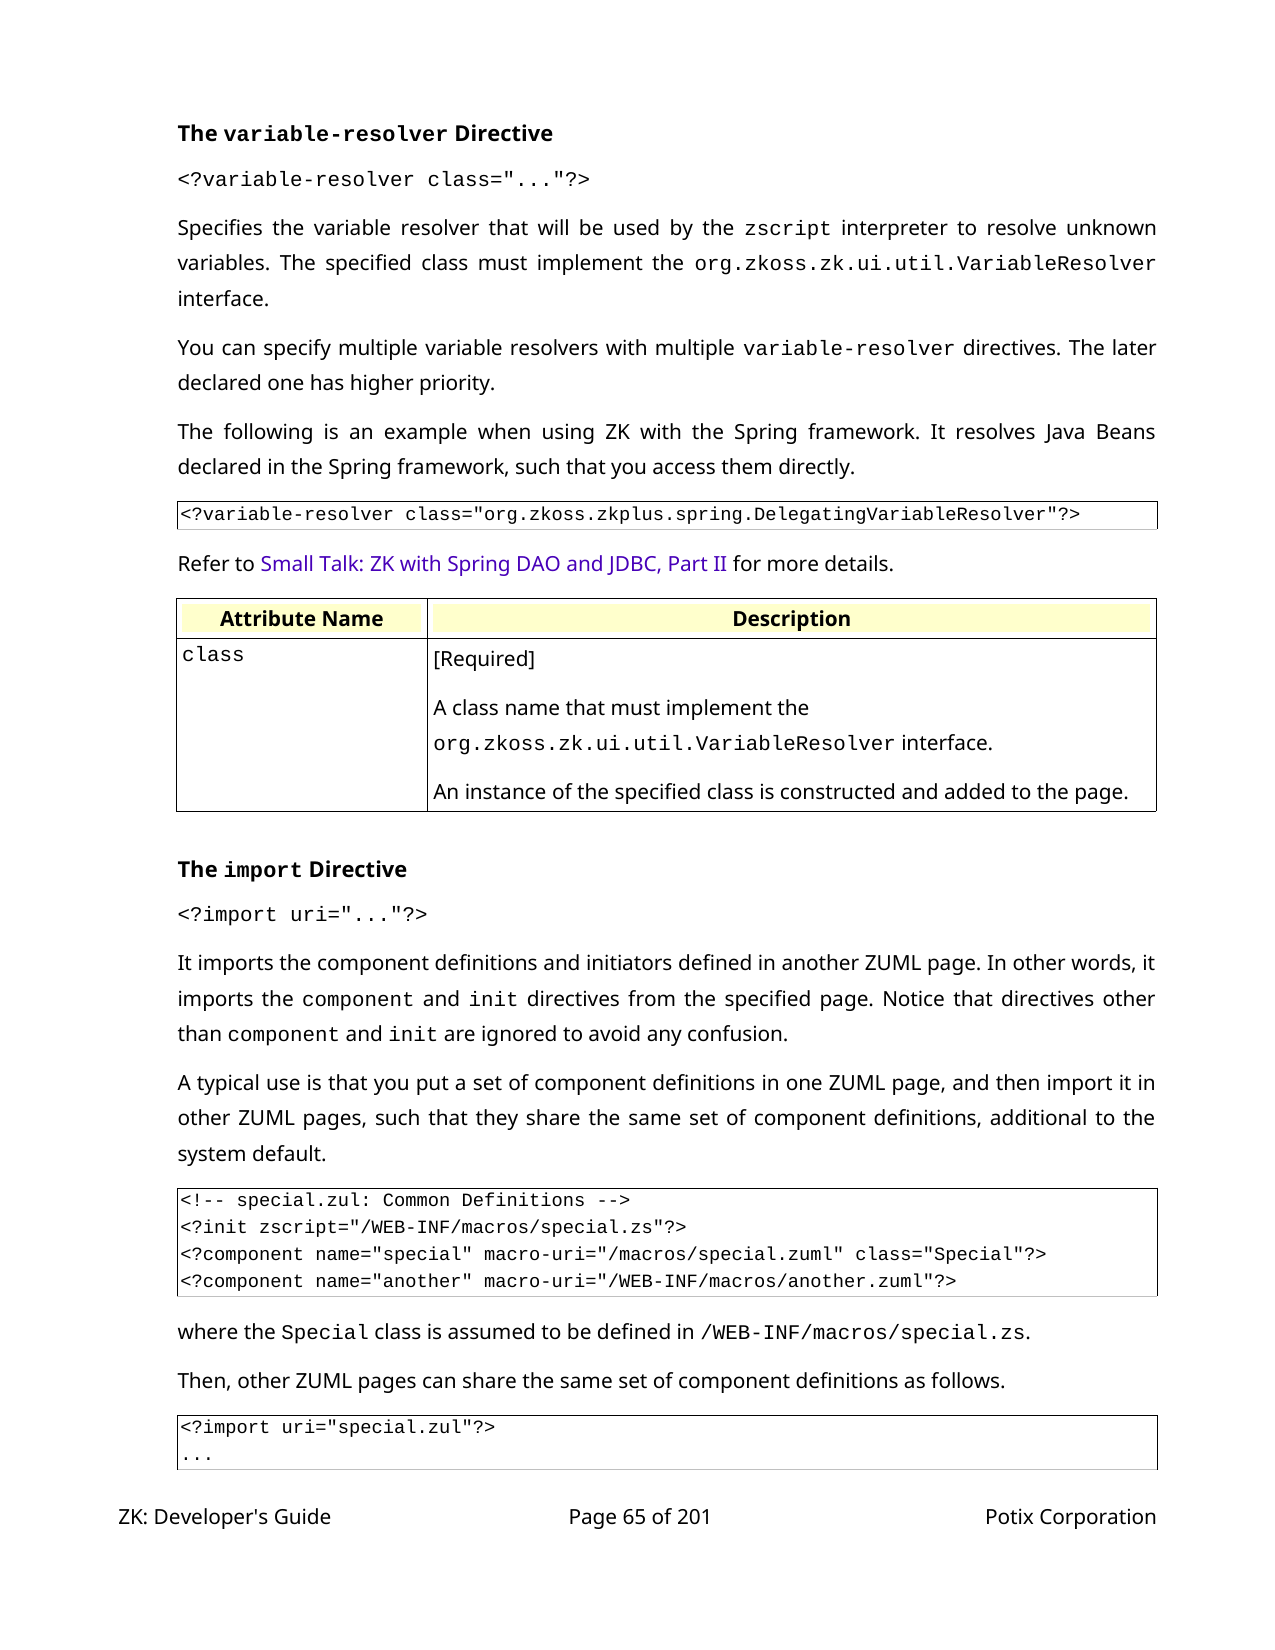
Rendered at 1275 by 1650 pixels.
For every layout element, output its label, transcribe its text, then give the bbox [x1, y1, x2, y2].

text <?import uri="special.zul"?> [178, 1416, 1157, 1439]
table_cell [Required] A class name that must implement the org.zkoss.zk.ui.util.VariableResolver interface. An instance of the specified class is constructed and added to the page. [428, 639, 1156, 811]
table_header Description [428, 599, 1156, 638]
table_cell class [177, 639, 427, 811]
text <!-- special.zul: Common Definitions --> [178, 1189, 1157, 1212]
text Refer to Small Talk: ZK with Spring DAO and JDBC, Part II for more details. [177, 549, 1157, 577]
text A typical use is that you put a set of component definitions in one ZUML page, and then import it in other ZUML pages, such that they share the same set of component definitions, additional to the system default. [177, 1068, 1157, 1167]
text <?component name="special" macro-uri="/macros/special.zuml" class="Special"?> [178, 1242, 1157, 1266]
text <?import uri="..."?> [177, 904, 1157, 928]
text ... [178, 1442, 1157, 1469]
text Specifies the variable resolver that will be used by the zscript interpreter to resolve unknown variables. The specified class must implement the org.zkoss.zk.ui.util.VariableResolver interface. [177, 213, 1157, 312]
text where the Special class is assumed to be defined in /WEB-INF/macros/special.zs. [177, 1317, 1157, 1346]
text <?init zscript="/WEB-INF/macros/special.zs"?> [178, 1215, 1157, 1239]
table_header Attribute Name [177, 599, 427, 638]
text <?variable-resolver class="..."?> [177, 169, 1157, 192]
text The following is an example when using ZK with the Spring framework. It resolves Java Beans declared in the Spring framework, such that you access them directly. [177, 417, 1157, 481]
text <?variable-resolver class="org.zkoss.zkplus.spring.DelegatingVariableResolver"?> [178, 502, 1157, 529]
text <?component name="another" macro-uri="/WEB-INF/macros/another.zuml"?> [178, 1269, 1157, 1296]
subtitle The variable-resolver Directive [177, 118, 1157, 148]
text You can specify multiple variable resolvers with multiple variable-resolver directives. The later declared one has higher priority. [177, 333, 1157, 397]
subtitle The import Directive [177, 853, 1157, 884]
text It imports the component definitions and initiators defined in another ZUML page. In other words, it imports the component and init directives from the specified page. Notice that directives other than component and init are ignored to avoid any confusion. [177, 948, 1157, 1048]
text Then, other ZUML pages can share the same set of component definitions as follows. [177, 1366, 1157, 1394]
